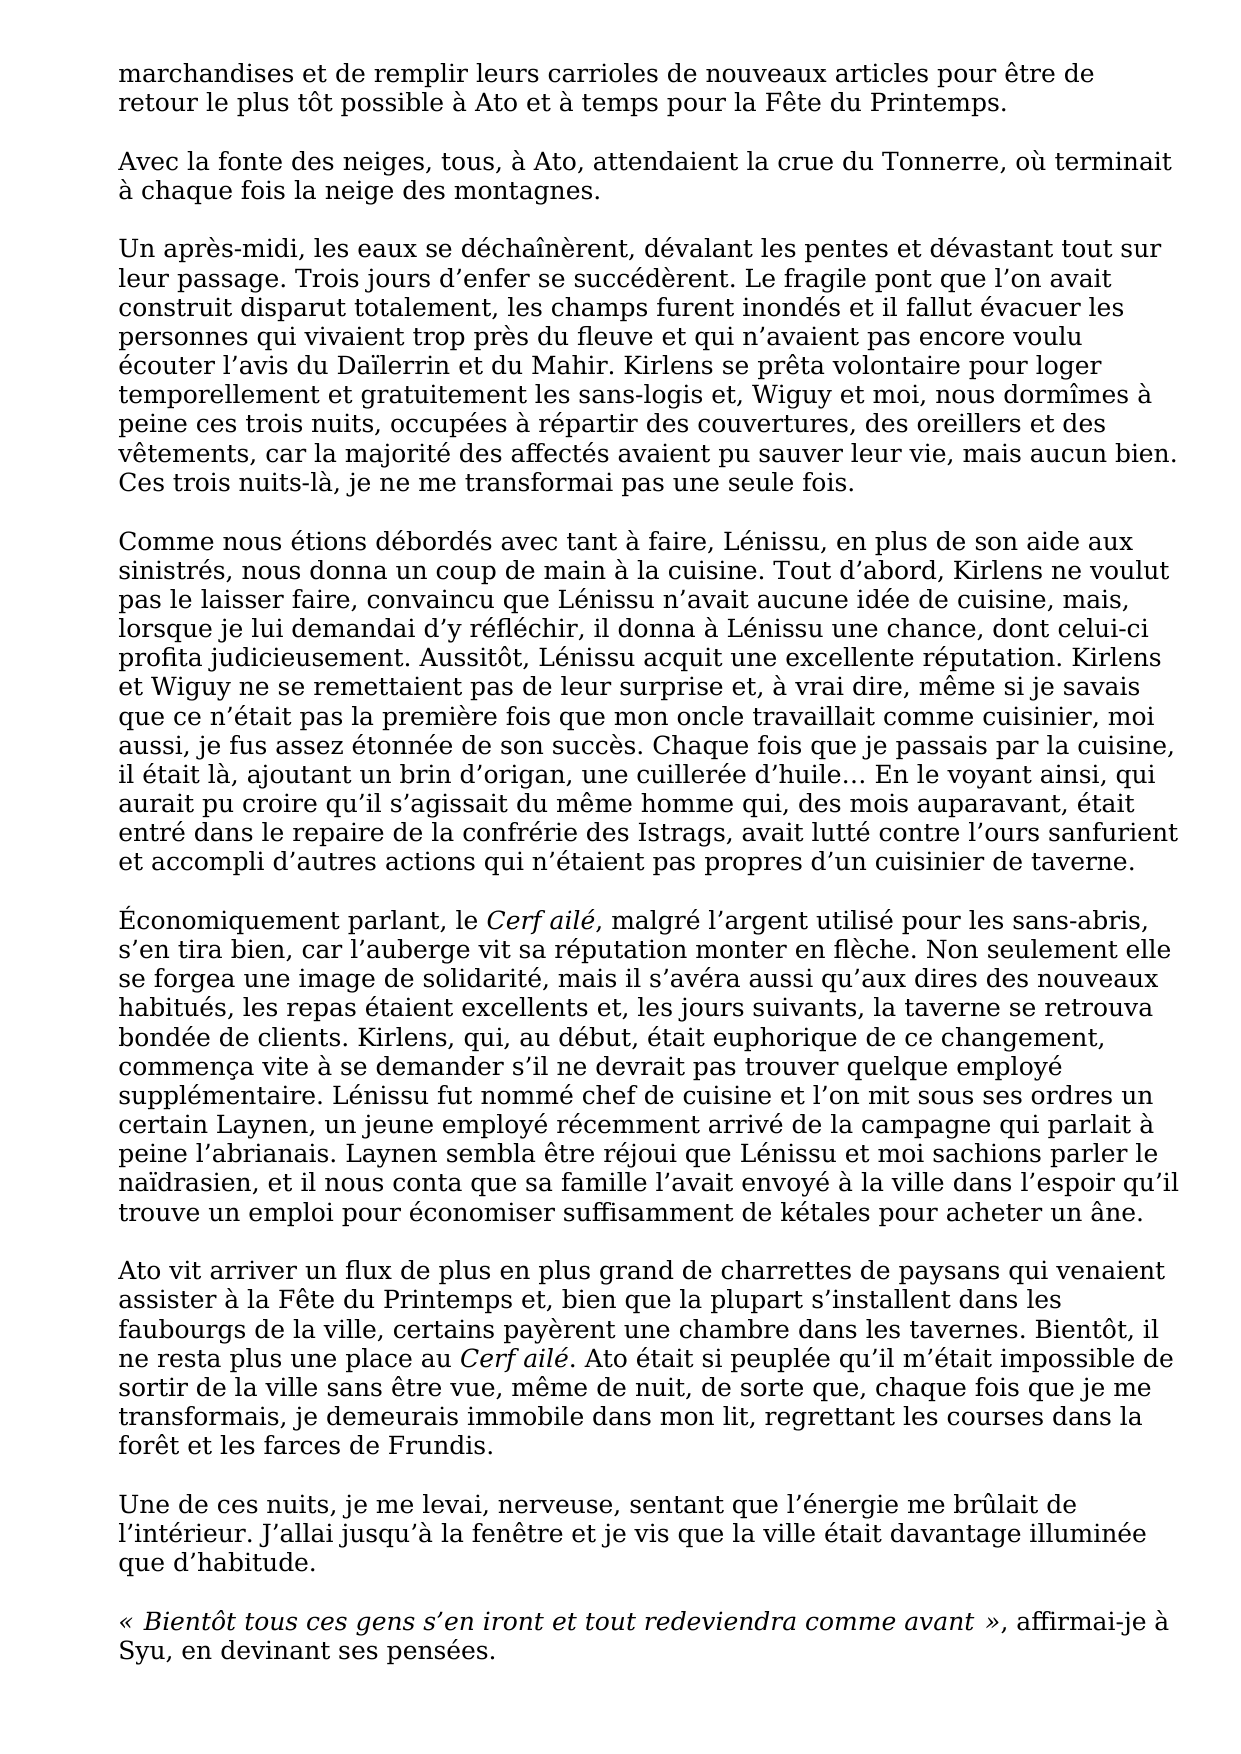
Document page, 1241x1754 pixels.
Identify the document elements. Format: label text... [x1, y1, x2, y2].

text « Bientôt tous ces gens s’en iront et tout redeviendra comme avant », affirmai-je à Syu, en devinant ses pensées. [118, 1607, 1181, 1665]
text Comme nous étions débordés avec tant à faire, Lénissu, en plus de son aide aux sinistrés, nous donna un coup de main à la cuisine. Tout d’abord, Kirlens ne voulut pas le laisser faire, convaincu que Lénissu n’avait aucune idée de cuisine, mais, lorsque je lui demandai d’y réfléchir, il donna à Lénissu une chance, dont celui-ci profita judicieusement. Aussitôt, Lénissu acquit une excellente réputation. Kirlens et Wiguy ne se remettaient pas de leur surprise et, à vrai dire, même si je savais que ce n’était pas la première fois que mon oncle travaillait comme cuisinier, moi aussi, je fus assez étonnée de son succès. Chaque fois que je passais par la cuisine, il était là, ajoutant un brin d’origan, une cuillerée d’huile… En le voyant ainsi, qui aurait pu croire qu’il s’agissait du même homme qui, des mois auparavant, était entré dans le repaire de la confrérie des Istrags, avait lutté contre l’ours sanfurient et accompli d’autres actions qui n’étaient pas propres d’un cuisinier de taverne. [118, 527, 1181, 877]
text Une de ces nuits, je me levai, nerveuse, sentant que l’énergie me brûlait de l’intérieur. J’allai jusqu’à la fenêtre et je vis que la ville était davantage illuminée que d’habitude. [118, 1490, 1181, 1578]
text Ato vit arriver un flux de plus en plus grand de charrettes de paysans qui venaient assister à la Fête du Printemps et, bien que la plupart s’installent dans les faubourgs de la ville, certains payèrent une chambre dans les tavernes. Bientôt, il ne resta plus une place au Cerf ailé. Ato était si peuplée qu’il m’était impossible de sortir de la ville sans être vue, même de nuit, de sorte que, chaque fois que je me transformais, je demeurais immobile dans mon lit, regrettant les courses dans la forêt et les farces de Frundis. [118, 1256, 1181, 1461]
text Un après-midi, les eaux se déchaînèrent, dévalant les pentes et dévastant tout sur leur passage. Trois jours d’enfer se succédèrent. Le fragile pont que l’on avait construit disparut totalement, les champs furent inondés et il fallut évacuer les personnes qui vivaient trop près du fleuve et qui n’avaient pas encore voulu écouter l’avis du Daïlerrin et du Mahir. Kirlens se prêta volontaire pour loger temporellement et gratuitement les sans-logis et, Wiguy et moi, nous dormîmes à peine ces trois nuits, occupées à répartir des couvertures, des oreillers et des vêtements, car la majorité des affectés avaient pu sauver leur vie, mais aucun bien. Ces trois nuits-là, je ne me transformai pas une seule fois. [118, 235, 1181, 497]
text Avec la fonte des neiges, tous, à Ato, attendaient la crue du Tonnerre, où terminait à chaque fois la neige des montagnes. [118, 147, 1181, 205]
text marchandises et de remplir leurs carrioles de nouveaux articles pour être de retour le plus tôt possible à Ato et à temps pour la Fête du Printemps. [118, 59, 1181, 117]
text Économiquement parlant, le Cerf ailé, malgré l’argent utilisé pour les sans-abris, s’en tira bien, car l’auberge vit sa réputation monter en flèche. Non seulement elle se forgea une image de solidarité, mais il s’avéra aussi qu’aux dires des nouveaux habitués, les repas étaient excellents et, les jours suivants, la taverne se retrouva bondée de clients. Kirlens, qui, au début, était euphorique de ce changement, commença vite à se demander s’il ne devrait pas trouver quelque employé supplémentaire. Lénissu fut nommé chef de cuisine et l’on mit sous ses ordres un certain Laynen, un jeune employé récemment arrivé de la campagne qui parlait à peine l’abrianais. Laynen sembla être réjoui que Lénissu et moi sachions parler le naïdrasien, et il nous conta que sa famille l’avait envoyé à la ville dans l’espoir qu’il trouve un emploi pour économiser suffisamment de kétales pour acheter un âne. [118, 906, 1181, 1227]
